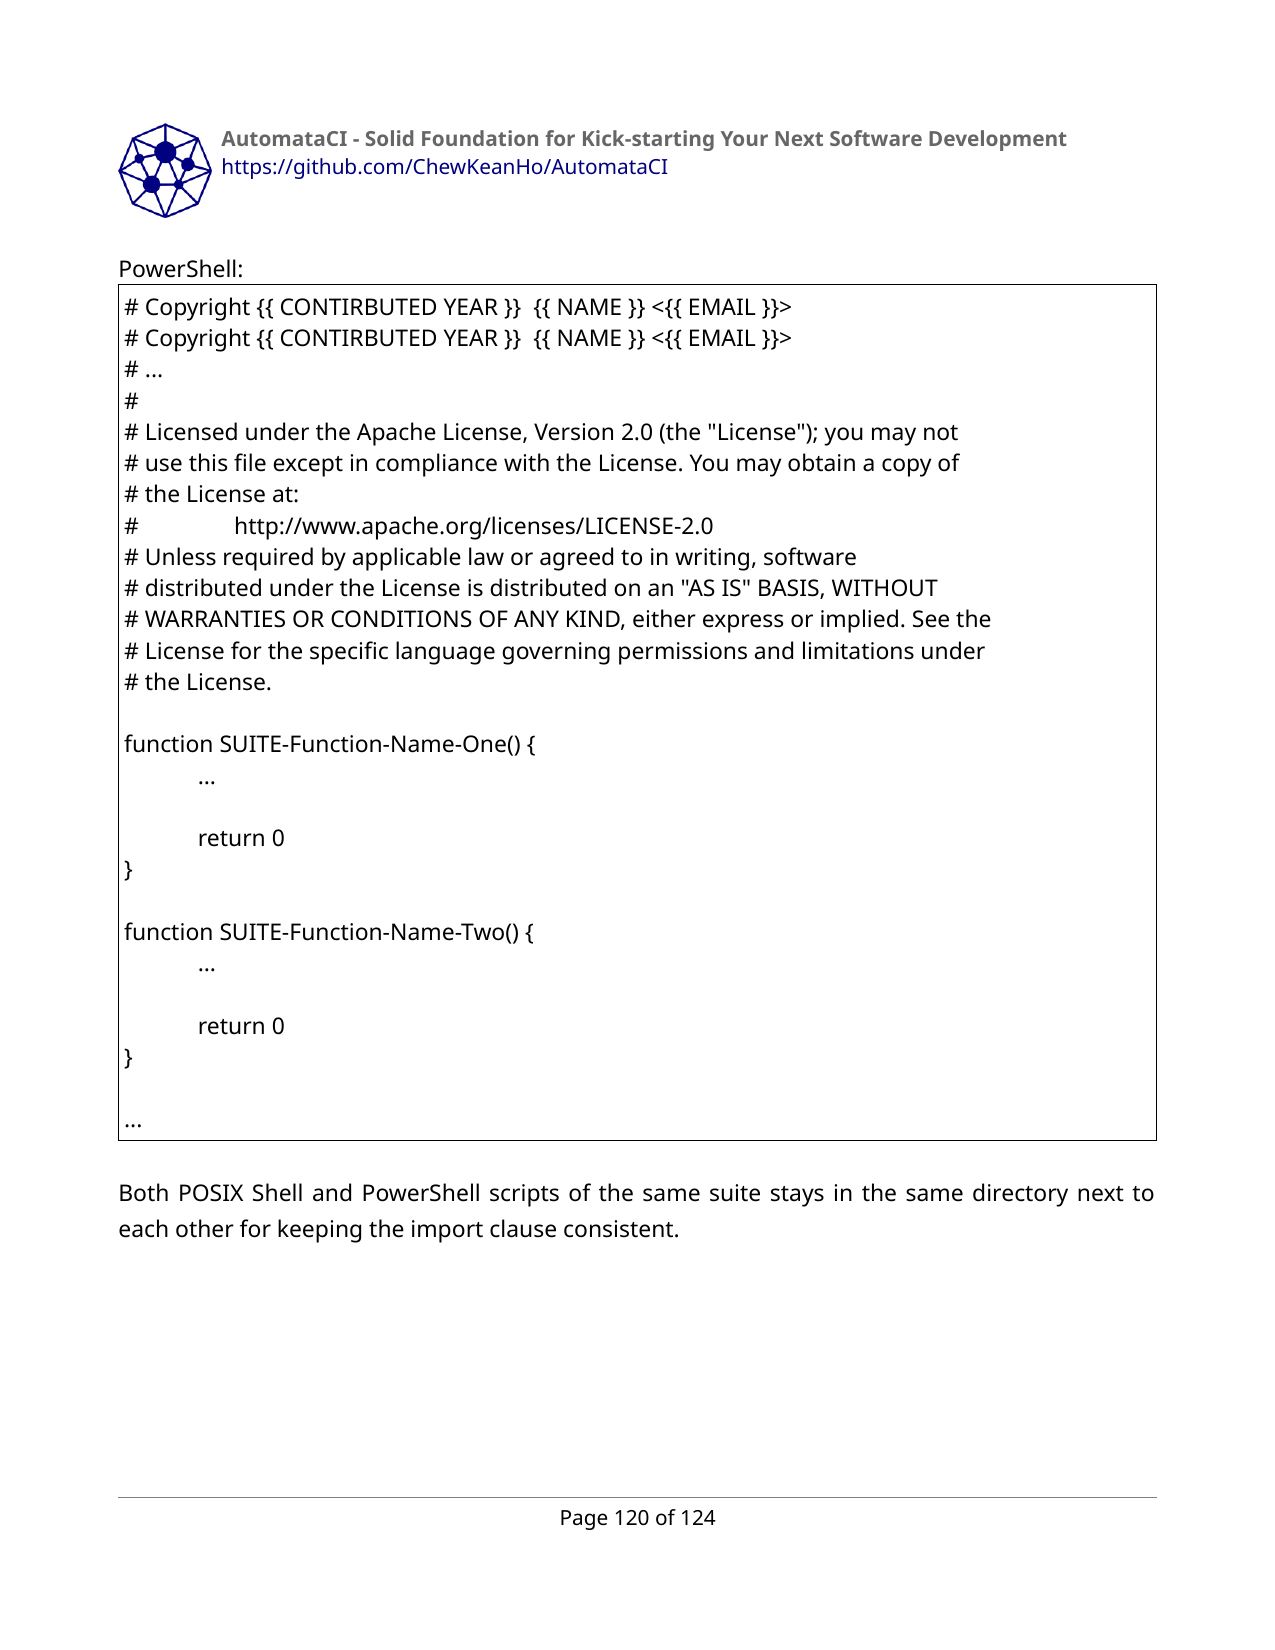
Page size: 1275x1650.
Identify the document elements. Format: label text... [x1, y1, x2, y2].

picture [118, 123, 212, 218]
table_header # Copyright {{ CONTIRBUTED YEAR }} {{ NAME }} <{{ EMAIL }}> # Copyright {{ CONTIRBUTED YEAR }} {{ NAME }} <{{ EMAIL }}> # ... # # Licensed under the Apache License, Version 2.0 (the "License"); you may not # use this file except in compliance with the License. You may obtain a copy of # the License at: # http://www.apache.org/licenses/LICENSE-2.0 # Unless required by applicable law or agreed to in writing, software # distributed under the License is distributed on an "AS IS" BASIS, WITHOUT # WARRANTIES OR CONDITIONS OF ANY KIND, either express or implied. See the # License for the specific language governing permissions and limitations under # the License. function SUITE-Function-Name-One() { … return 0 } function SUITE-Function-Name-Two() { … return 0 } ... [119, 285, 1156, 1140]
text Both POSIX Shell and PowerShell scripts of the same suite stays in the same directory next to each other for keeping the import clause consistent. [118, 1177, 1157, 1244]
text PowerShell: [118, 253, 1157, 284]
